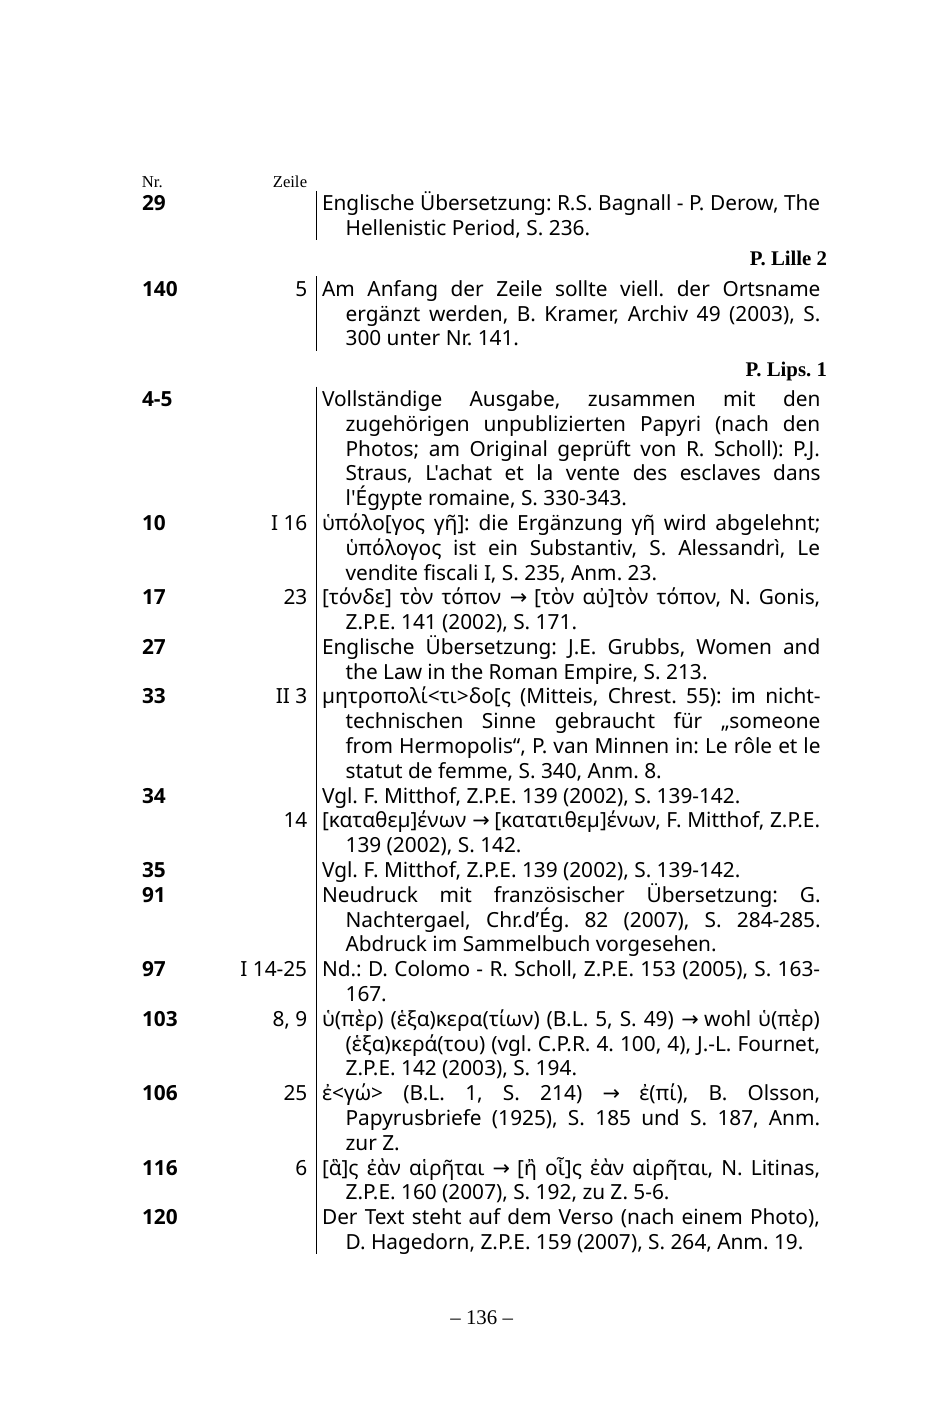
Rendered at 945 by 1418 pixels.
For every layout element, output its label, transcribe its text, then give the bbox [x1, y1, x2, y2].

table_cell [ἃ]ς ἐὰν αἱρῆται → [ἢ οἷ]ς ἐὰν αἱρῆται, N. Litinas, Z.P.E. 160 (2007), S. 192, zu Z. 5-6. [317, 1155, 827, 1205]
table_cell 27 [136, 635, 316, 684]
table_header 5 [224, 276, 316, 351]
table_cell 14 [224, 808, 316, 858]
table_cell 29 [136, 191, 316, 240]
table_cell 35 [136, 858, 316, 882]
table_cell Der Text steht auf dem Verso (nach einem Photo), D. Hagedorn, Z.P.E. 159 (2007), S. 264, Anm. 19. [317, 1205, 827, 1254]
subtitle P. Lips. 1 [136, 357, 827, 381]
subtitle P. Lille 2 [136, 246, 827, 270]
table_cell Neudruck mit französischer Übersetzung: G. Nachtergael, Chr.d’Ég. 82 (2007), S. 284-285. Abdruck im Sammelbuch vorgesehen. [317, 883, 827, 957]
table_cell ὑ(πὲρ) (ἑξα)κερα(τίων) (B.L. 5, S. 49) → wohl ὑ(πὲρ) (ἑξα)κερά(του) (vgl. C.P.R. 4. 100, 4), J.-L. Fournet, Z.P.E. 142 (2003), S. 194. [317, 1006, 827, 1081]
table_cell [τόνδε] τὸν τόπον → [τὸν αὐ]τὸν τόπον, N. Gonis, Z.P.E. 141 (2002), S. 171. [317, 585, 827, 634]
table_cell Vgl. F. Mitthof, Z.P.E. 139 (2002), S. 139-142. [317, 783, 827, 808]
table_cell 17 [136, 585, 224, 634]
table_cell Vgl. F. Mitthof, Z.P.E. 139 (2002), S. 139-142. [317, 858, 827, 882]
table_cell [καταθεμ]ένων → [κατατιθεμ]ένων, F. Mitthof, Z.P.E. 139 (2002), S. 142. [317, 808, 827, 858]
table_cell 6 [224, 1155, 316, 1205]
table_cell Nd.: D. Colomo - R. Scholl, Z.P.E. 153 (2005), S. 163-167. [317, 957, 827, 1006]
table_cell 106 [136, 1081, 224, 1155]
table_cell 116 [136, 1155, 224, 1205]
table_cell II 3 [224, 684, 316, 783]
table_cell I 14-25 [224, 957, 316, 1006]
table_cell ἐ<γώ> (B.L. 1, S. 214) → ἐ(πί), B. Olsson, Papyrusbriefe (1925), S. 185 und S. 187, Anm. zur Z. [317, 1081, 827, 1155]
table_cell Englische Übersetzung: J.E. Grubbs, Women and the Law in the Roman Empire, S. 213. [317, 635, 827, 684]
table_cell 103 [136, 1006, 224, 1081]
table_cell 10 [136, 511, 224, 585]
table_header Vollständige Ausgabe, zusammen mit den zugehörigen unpublizierten Papyri (nach den Photos; am Original geprüft von R. Scholl): P.J. Straus, L'achat et la vente des esclaves dans l'Égypte romaine, S. 330-343. [317, 387, 827, 511]
table_header Am Anfang der Zeile sollte viell. der Ortsname ergänzt werden, B. Kramer, Archiv 49 (2003), S. 300 unter Nr. 141. [317, 276, 827, 351]
table_cell 8, 9 [224, 1006, 316, 1081]
table_cell 120 [136, 1205, 316, 1254]
table_cell 34 [136, 783, 316, 808]
table_header 4-5 [136, 387, 316, 511]
table_cell μητροπολί<τι>δο[ς (Mitteis, Chrest. 55): im nicht-technischen Sinne gebraucht für „someone from Hermopolis“, P. van Minnen in: Le rôle et le statut de femme, S. 340, Anm. 8. [317, 684, 827, 783]
table_cell 23 [224, 585, 316, 634]
table_cell [136, 808, 224, 858]
table_header 140 [136, 276, 224, 351]
table_cell 25 [224, 1081, 316, 1155]
table_cell 91 [136, 883, 316, 957]
table_cell I 16 [224, 511, 316, 585]
table_cell 33 [136, 684, 224, 783]
table_cell Englische Übersetzung: R.S. Bagnall - P. Derow, The Hellenistic Period, S. 236. [317, 191, 827, 240]
table_cell 97 [136, 957, 224, 1006]
table_cell ὑπόλο[γος γῆ]: die Ergänzung γῆ wird abgelehnt; ὑπόλογος ist ein Substantiv, S. Alessandrì, Le vendite fiscali I, S. 235, Anm. 23. [317, 511, 827, 585]
